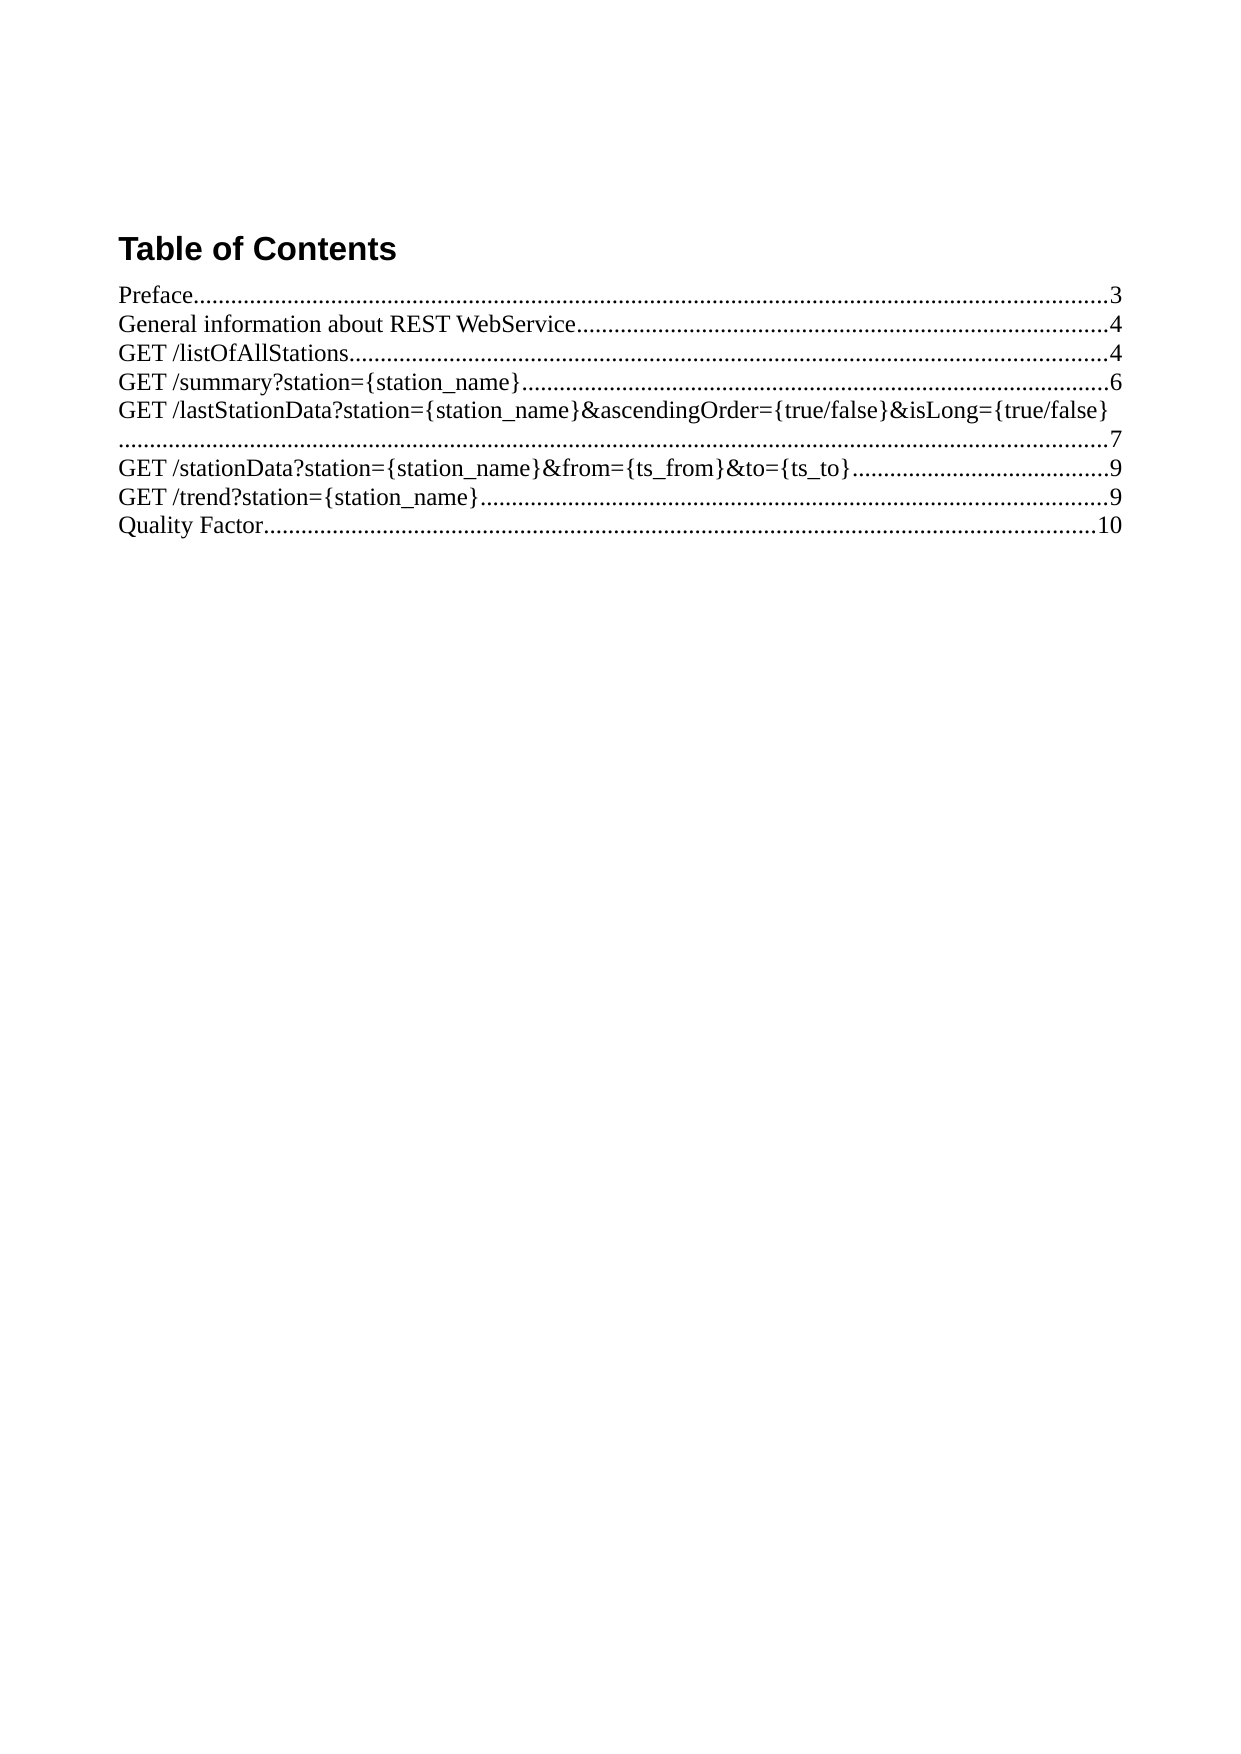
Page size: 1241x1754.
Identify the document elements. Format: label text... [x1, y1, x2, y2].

text Quality Factor 10 [118, 510, 1122, 539]
subtitle Table of Contents [118, 229, 1122, 268]
text Preface 3 [118, 280, 1122, 309]
text GET /trend?station={station_name} 9 [118, 482, 1122, 510]
text General information about REST WebService 4 [118, 309, 1122, 338]
text GET /lastStationData?station={station_name}&ascendingOrder={true/false}&isLong={true/false} 7 [118, 395, 1122, 453]
text GET /listOfAllStations 4 [118, 338, 1122, 367]
text GET /stationData?station={station_name}&from={ts_from}&to={ts_to} 9 [118, 453, 1122, 482]
text GET /summary?station={station_name} 6 [118, 367, 1122, 395]
